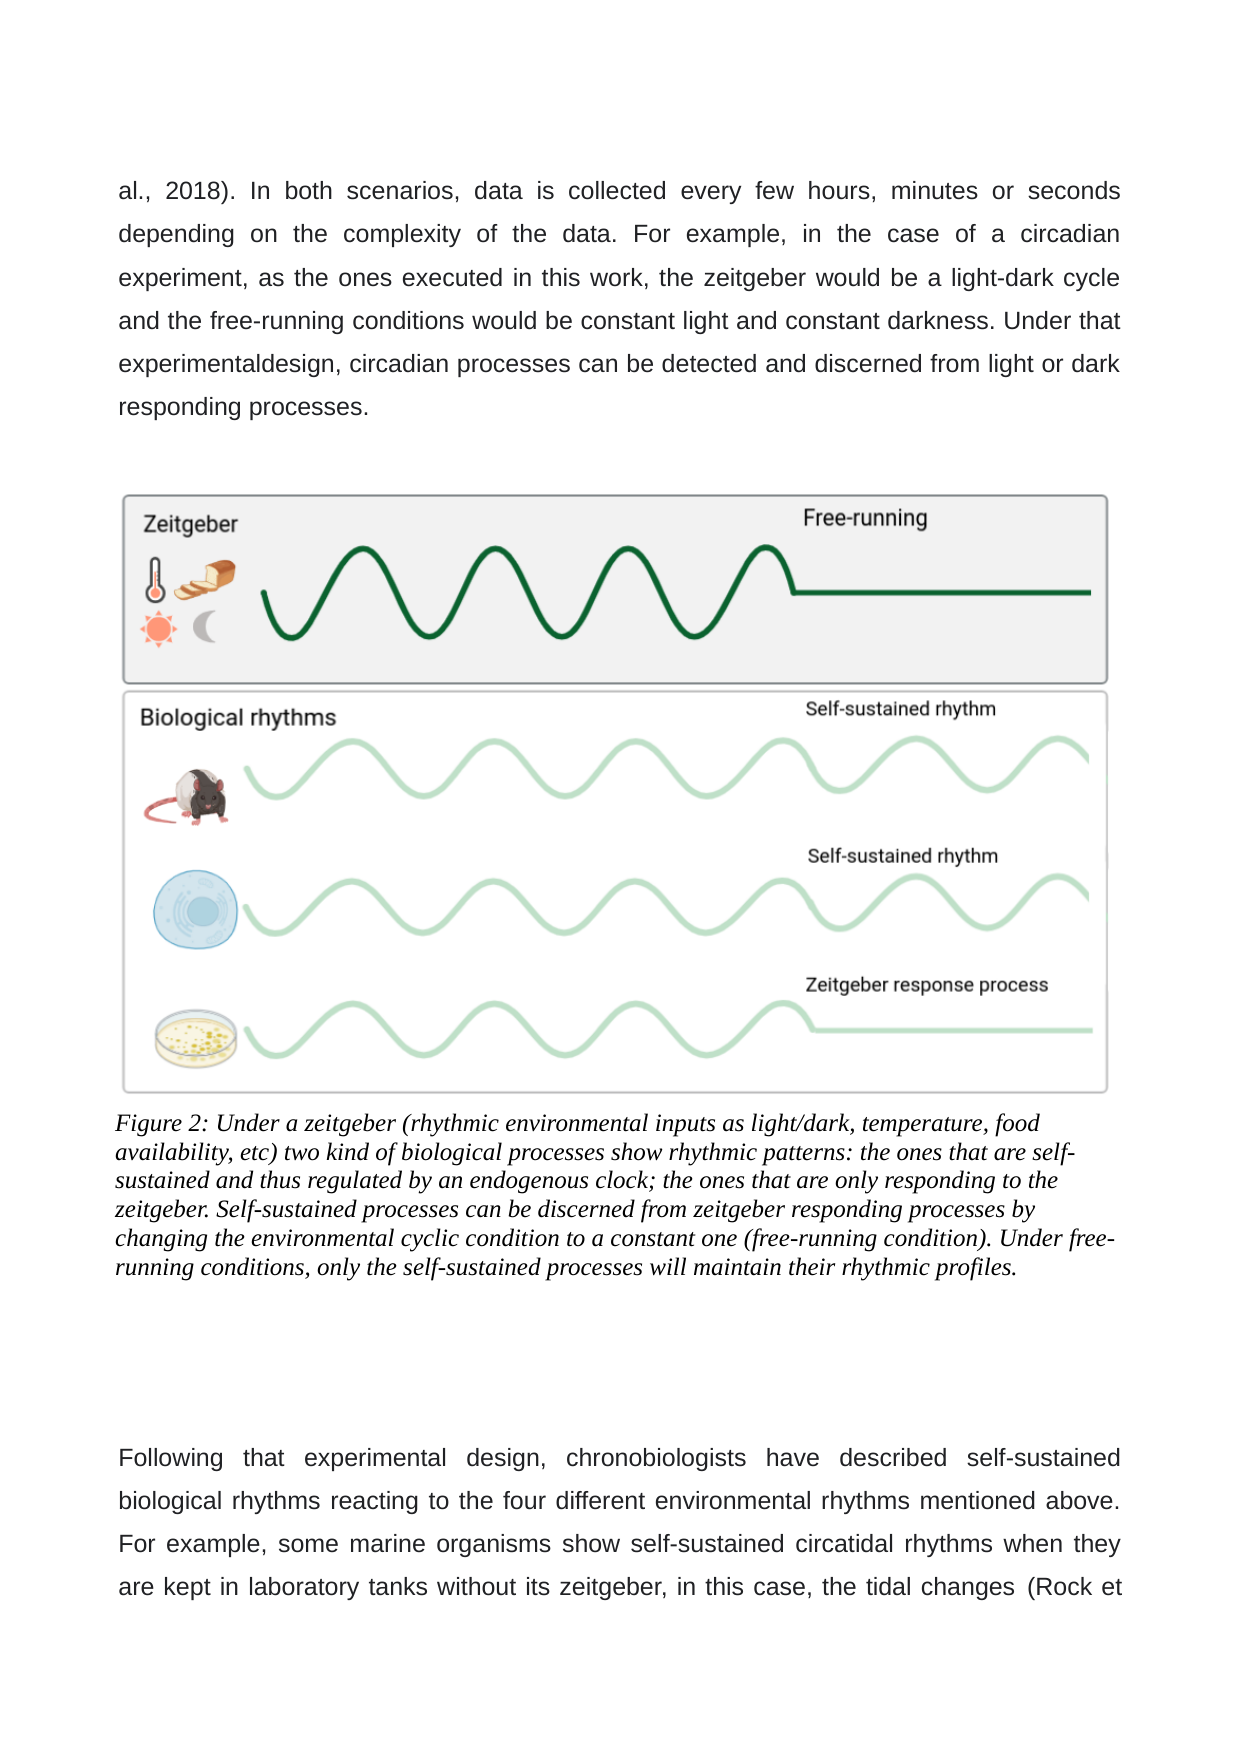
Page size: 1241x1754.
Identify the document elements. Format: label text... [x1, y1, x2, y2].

text al., 2018)⁠. In both scenarios, data is collected every few hours, minutes or seconds depending on the complexity of the data. For example, in the case of a circadian experiment, as the ones executed in this work, the zeitgeber would be a light-dark cycle and the free-running conditions would be constant light and constant darkness. Under that experimentaldesign, circadian processes can be detected and discerned from light or dark responding processes. [118, 176, 1122, 421]
text Figure 2: Under a zeitgeber (rhythmic environmental inputs as light/dark, temperature, food availability, etc) two kind of biological processes show rhythmic patterns: the ones that are self-sustained and thus regulated by an endogenous clock; the ones that are only responding to the zeitgeber. Self-sustained processes can be discerned from zeitgeber responding processes by changing the environmental cyclic condition to a constant one (free-running condition). Under free-running conditions, only the self-sustained processes will maintain their rhythmic profiles. [115, 472, 1119, 1280]
text Following that experimental design, chronobiologists have described self-sustained biological rhythms reacting to the four different environmental rhythms mentioned above. For example, some marine organisms show self-sustained circatidal rhythms when they are kept in laboratory tanks without its zeitgeber, in this case, the tidal changes (Rock et [118, 1443, 1122, 1601]
picture [502, 472, 1119, 1108]
